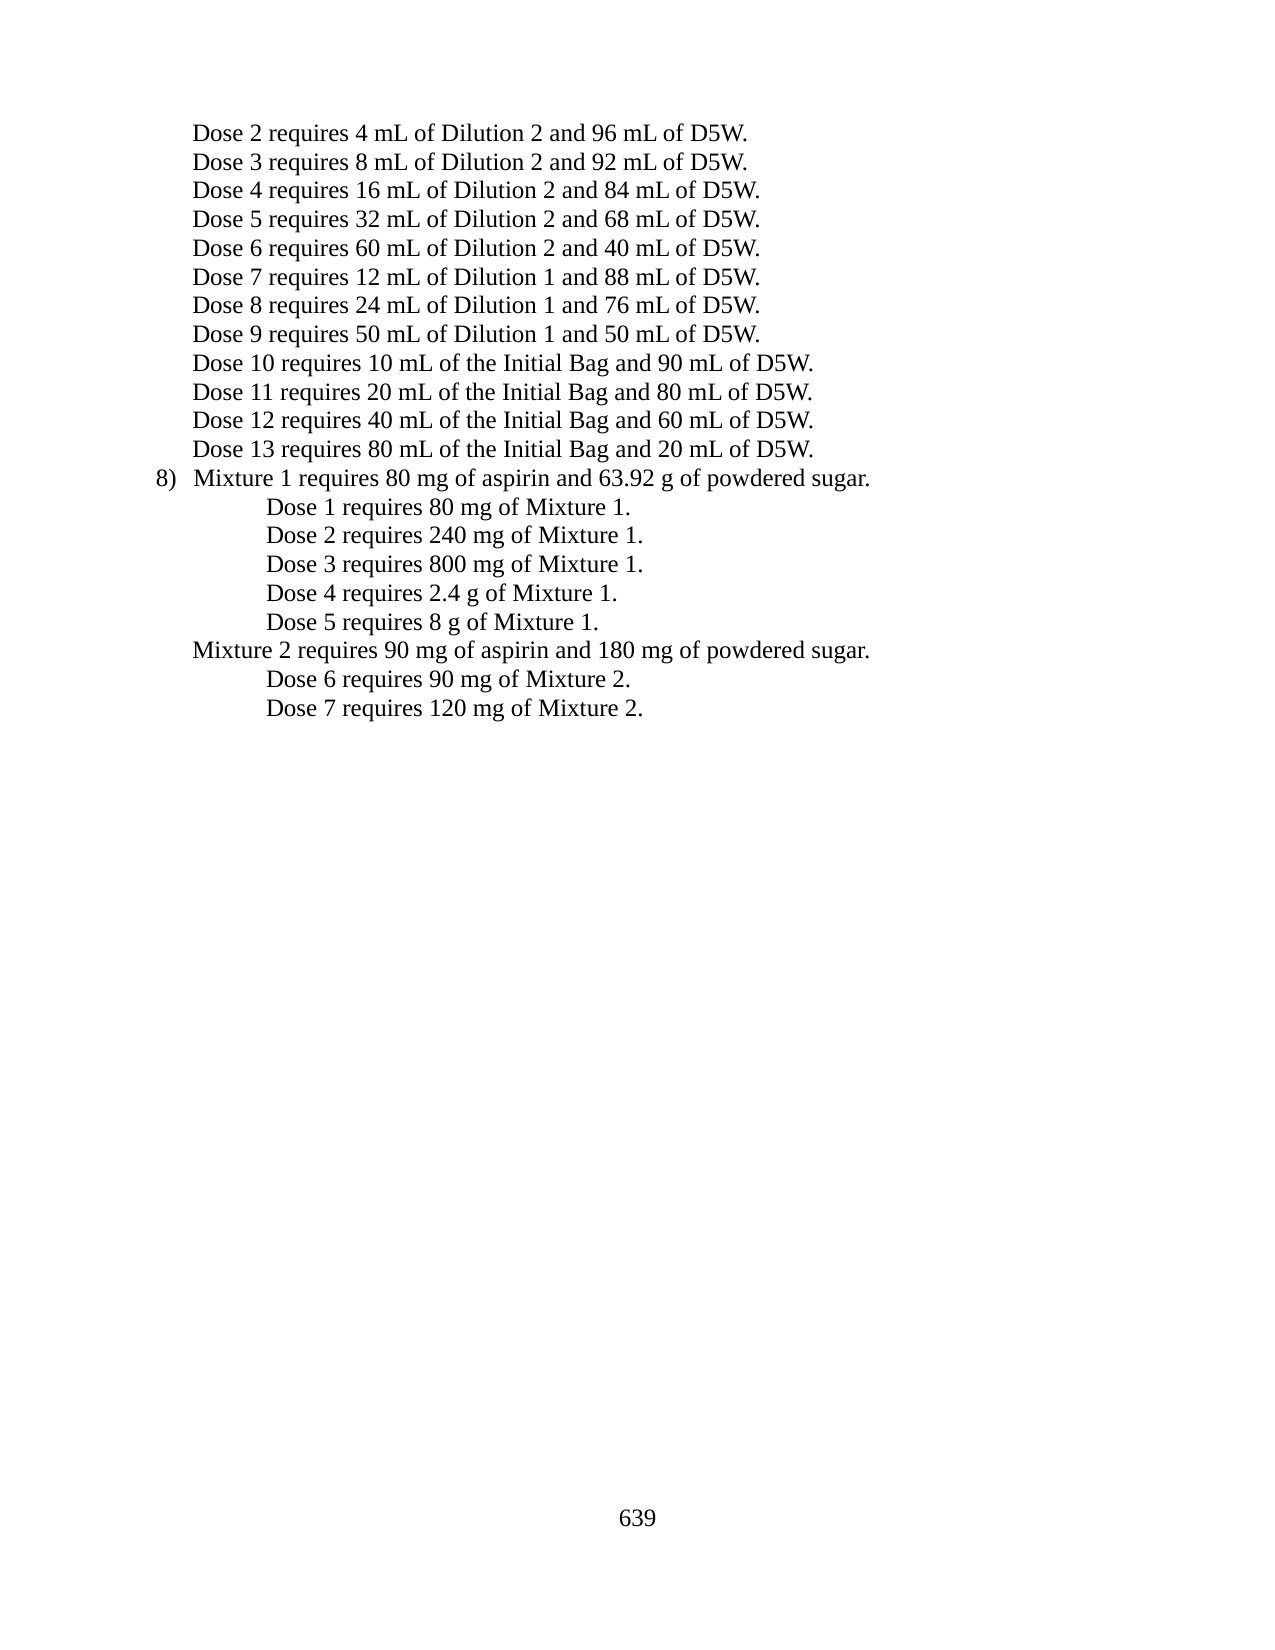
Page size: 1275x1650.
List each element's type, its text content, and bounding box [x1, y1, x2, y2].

text Dose 8 requires 24 mL of Dilution 1 and 76 mL of D5W. [192, 291, 1157, 319]
list Mixture 2 requires 90 mg of aspirin and 180 mg of powdered sugar. [192, 636, 1157, 664]
text Dose 9 requires 50 mL of Dilution 1 and 50 mL of D5W. [192, 319, 1157, 348]
text Dose 2 requires 4 mL of Dilution 2 and 96 mL of D5W. [192, 118, 1157, 147]
text Dose 5 requires 32 mL of Dilution 2 and 68 mL of D5W. [192, 204, 1157, 233]
text Dose 5 requires 8 g of Mixture 1. [266, 607, 1157, 636]
text Dose 6 requires 60 mL of Dilution 2 and 40 mL of D5W. [192, 233, 1157, 262]
text Dose 4 requires 16 mL of Dilution 2 and 84 mL of D5W. [192, 176, 1157, 204]
text Dose 12 requires 40 mL of the Initial Bag and 60 mL of D5W. [192, 406, 1157, 434]
text Dose 10 requires 10 mL of the Initial Bag and 90 mL of D5W. [192, 348, 1157, 377]
text Dose 7 requires 12 mL of Dilution 1 and 88 mL of D5W. [192, 262, 1157, 291]
list Mixture 1 requires 80 mg of aspirin and 63.92 g of powdered sugar. [156, 463, 1157, 492]
list Dose 3 requires 800 mg of Mixture 1. [266, 549, 1157, 578]
list Dose 2 requires 240 mg of Mixture 1. [228, 521, 1157, 549]
list Dose 1 requires 80 mg of Mixture 1. [228, 492, 1157, 521]
text Dose 13 requires 80 mL of the Initial Bag and 20 mL of D5W. [192, 434, 1157, 463]
text Dose 3 requires 8 mL of Dilution 2 and 92 mL of D5W. [192, 147, 1157, 176]
text Dose 11 requires 20 mL of the Initial Bag and 80 mL of D5W. [192, 377, 1157, 406]
list Dose 4 requires 2.4 g of Mixture 1. [266, 578, 1157, 607]
text Dose 6 requires 90 mg of Mixture 2. [266, 664, 1157, 693]
text Dose 7 requires 120 mg of Mixture 2. [266, 693, 1157, 722]
